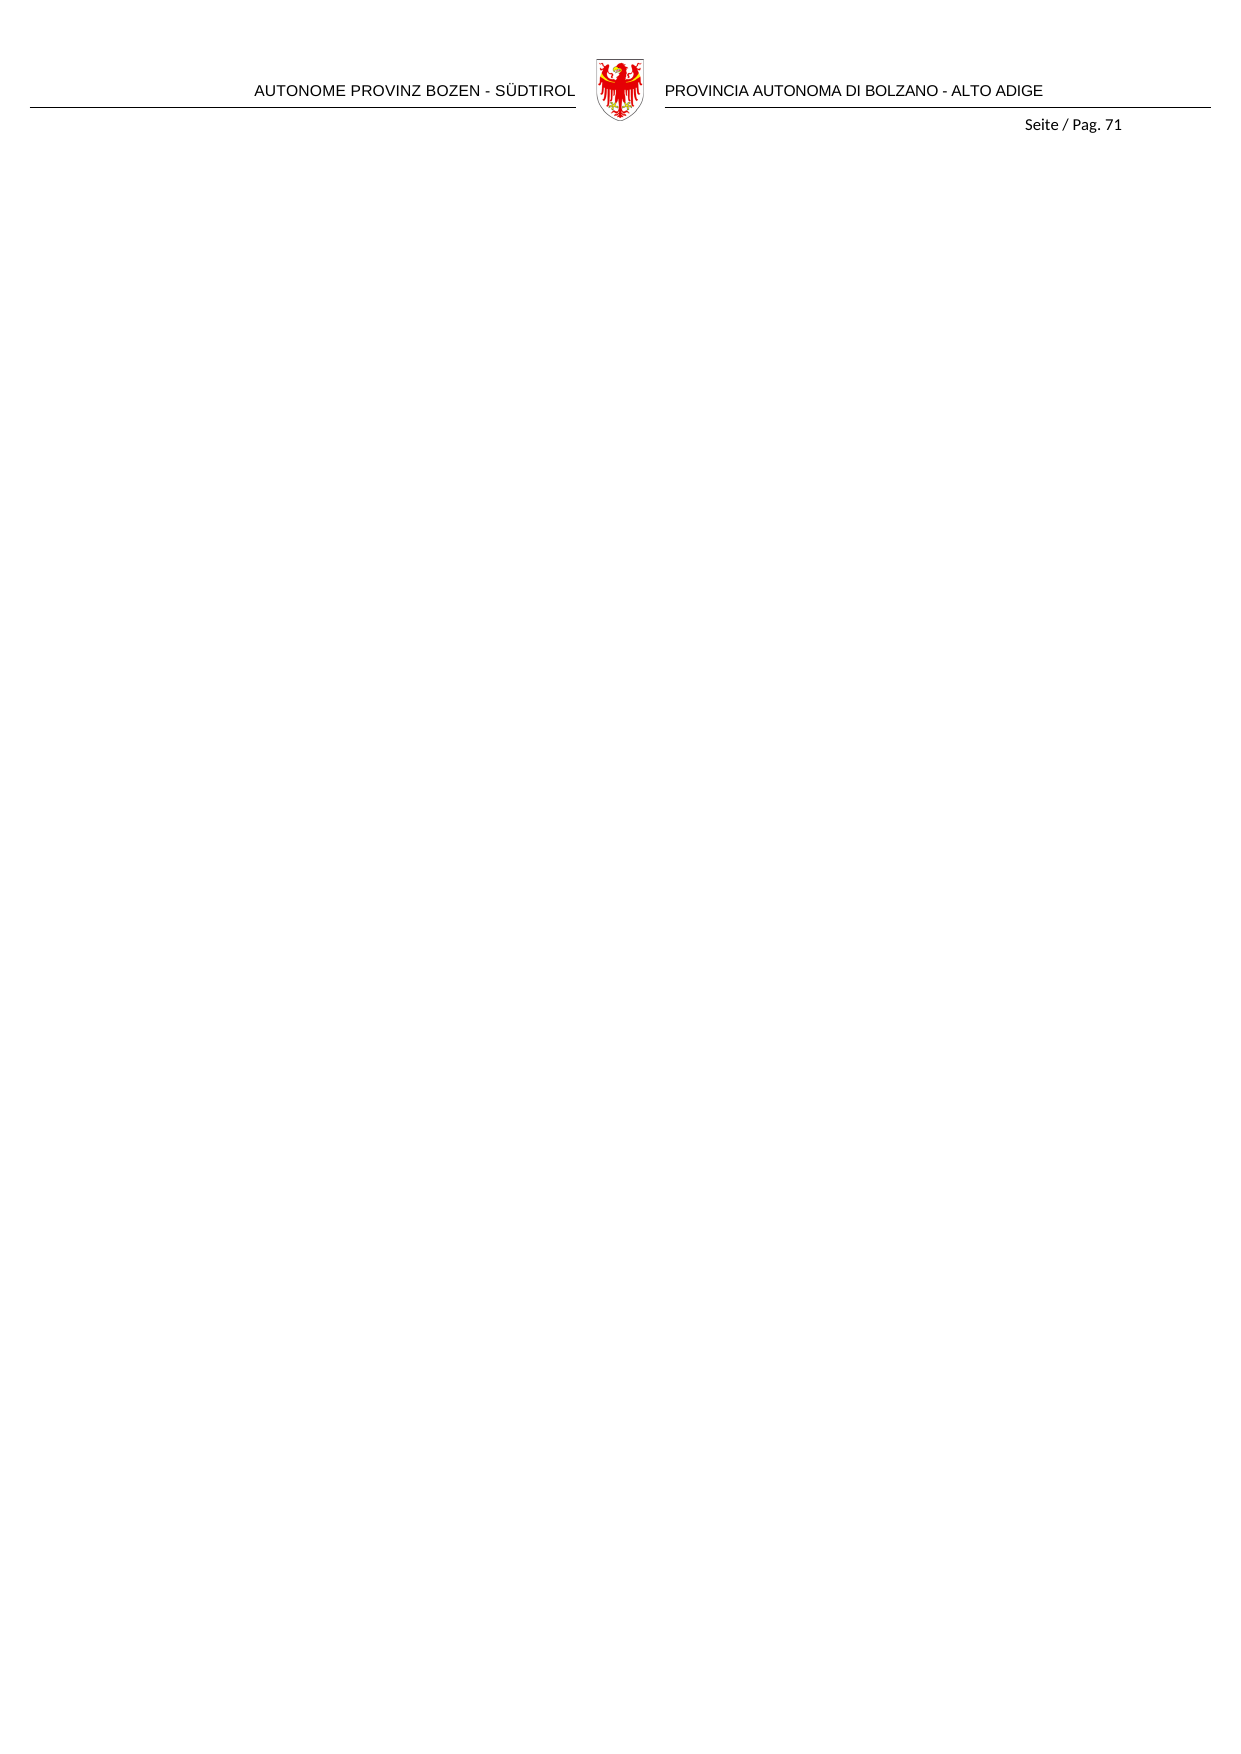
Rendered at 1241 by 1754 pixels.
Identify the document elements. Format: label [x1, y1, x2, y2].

picture [596, 59, 644, 121]
